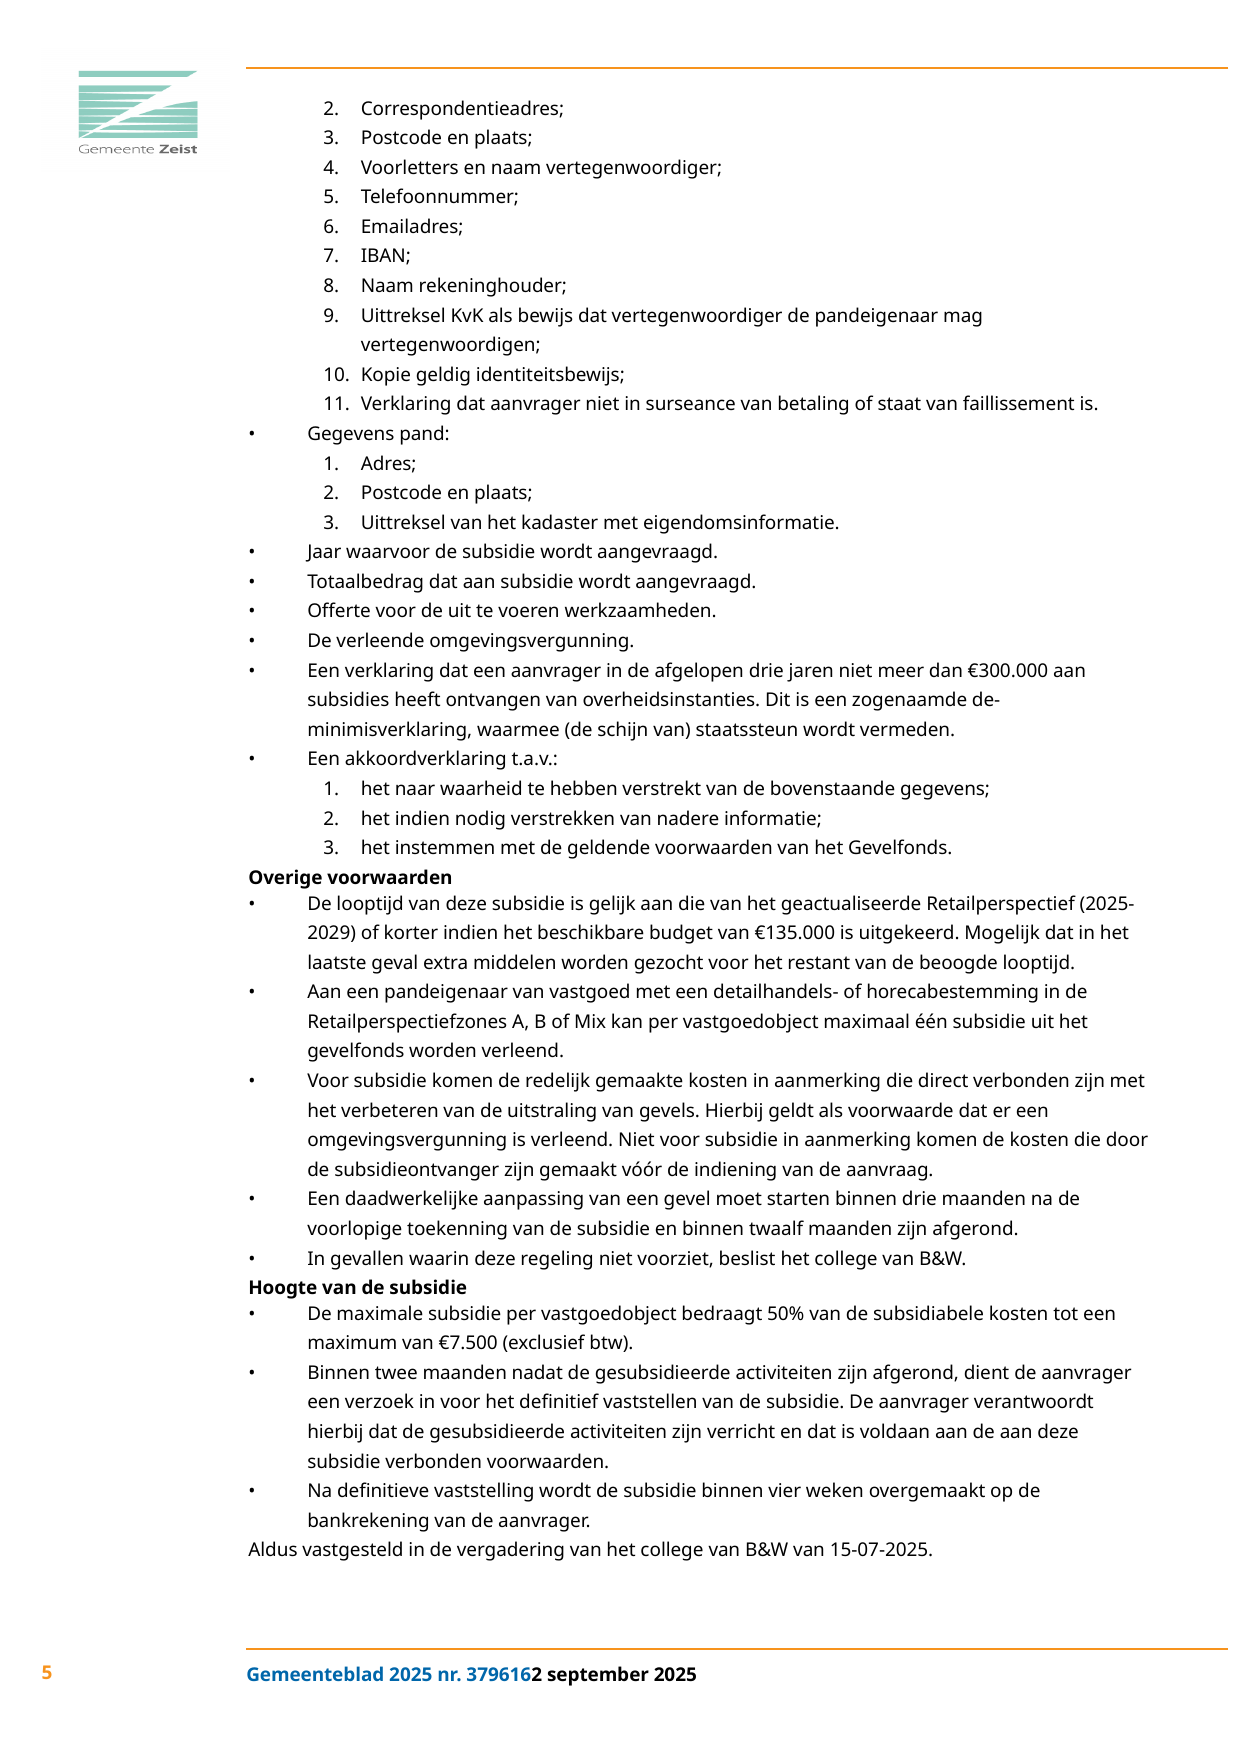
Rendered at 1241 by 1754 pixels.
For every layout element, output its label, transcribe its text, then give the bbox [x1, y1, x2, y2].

list In gevallen waarin deze regeling niet voorziet, beslist het college van B&W. [248, 1245, 1152, 1270]
list Aan een pandeigenaar van vastgoed met een detailhandels- of horecabestemming in de Retailperspectiefzones A, B of Mix kan per vastgoedobject maximaal één subsidie uit het gevelfonds worden verleend. [248, 978, 1152, 1063]
text Hoogte van de subsidie [248, 1274, 1152, 1300]
list Naam rekeninghouder; [323, 272, 1152, 298]
list het naar waarheid te hebben verstrekt van de bovenstaande gegevens; [323, 775, 1152, 801]
list Een daadwerkelijke aanpassing van een gevel moet starten binnen drie maanden na de voorlopige toekenning van de subsidie en binnen twaalf maanden zijn afgerond. [248, 1186, 1152, 1241]
list De maximale subsidie per vastgoedobject bedraagt 50% van de subsidiabele kosten tot een maximum van €7.500 (exclusief btw). [248, 1300, 1152, 1355]
list De verleende omgevingsvergunning. [248, 627, 1152, 653]
list De looptijd van deze subsidie is gelijk aan die van het geactualiseerde Retailperspectief (2025-2029) of korter indien het beschikbare budget van €135.000 is uitgekeerd. Mogelijk dat in het laatste geval extra middelen worden gezocht voor het restant van de beoogde looptijd. [248, 890, 1152, 974]
list Verklaring dat aanvrager niet in surseance van betaling of staat van faillissement is. [323, 391, 1152, 416]
list Totaalbedrag dat aan subsidie wordt aangevraagd. [248, 568, 1152, 594]
list Postcode en plaats; [323, 124, 1152, 150]
list Telefoonnummer; [323, 183, 1152, 209]
list Uittreksel KvK als bewijs dat vertegenwoordiger de pandeigenaar mag vertegenwoordigen; [323, 302, 1152, 357]
list IBAN; [323, 243, 1152, 268]
list Adres; [323, 450, 1152, 476]
text Aldus vastgesteld in de vergadering van het college van B&W van 15-07-2025. [248, 1537, 1152, 1562]
list het instemmen met de geldende voorwaarden van het Gevelfonds. [323, 834, 1152, 860]
list Na definitieve vaststelling wordt de subsidie binnen vier weken overgemaakt op de bankrekening van de aanvrager. [248, 1477, 1152, 1533]
list Binnen twee maanden nadat de gesubsidieerde activiteiten zijn afgerond, dient de aanvrager een verzoek in voor het definitief vaststellen van de subsidie. De aanvrager verantwoordt hierbij dat de gesubsidieerde activiteiten zijn verricht en dat is voldaan aan de aan deze subsidie verbonden voorwaarden. [248, 1359, 1152, 1474]
list Emailadres; [323, 213, 1152, 239]
list Postcode en plaats; [323, 479, 1152, 505]
list Kopie geldig identiteitsbewijs; [323, 361, 1152, 387]
list Jaar waarvoor de subsidie wordt aangevraagd. [248, 538, 1152, 564]
list het indien nodig verstrekken van nadere informatie; [323, 805, 1152, 831]
list Voor subsidie komen de redelijk gemaakte kosten in aanmerking die direct verbonden zijn met het verbeteren van de uitstraling van gevels. Hierbij geldt als voorwaarde dat er een omgevingsvergunning is verleend. Niet voor subsidie in aanmerking komen de kosten die door de subsidieontvanger zijn gemaakt vóór de indiening van de aanvraag. [248, 1067, 1152, 1182]
picture [41, 47, 231, 172]
list Voorletters en naam vertegenwoordiger; [323, 154, 1152, 180]
list Een akkoordverklaring t.a.v.: [248, 746, 1152, 771]
list Offerte voor de uit te voeren werkzaamheden. [248, 598, 1152, 623]
list Uittreksel van het kadaster met eigendomsinformatie. [323, 509, 1152, 535]
list Gegevens pand: [248, 420, 1152, 446]
text Overige voorwaarden [248, 864, 1152, 890]
list Een verklaring dat een aanvrager in de afgelopen drie jaren niet meer dan €300.000 aan subsidies heeft ontvangen van overheidsinstanties. Dit is een zogenaamde de-minimisverklaring, waarmee (de schijn van) staatssteun wordt vermeden. [248, 657, 1152, 742]
list Correspondentieadres; [323, 95, 1152, 121]
